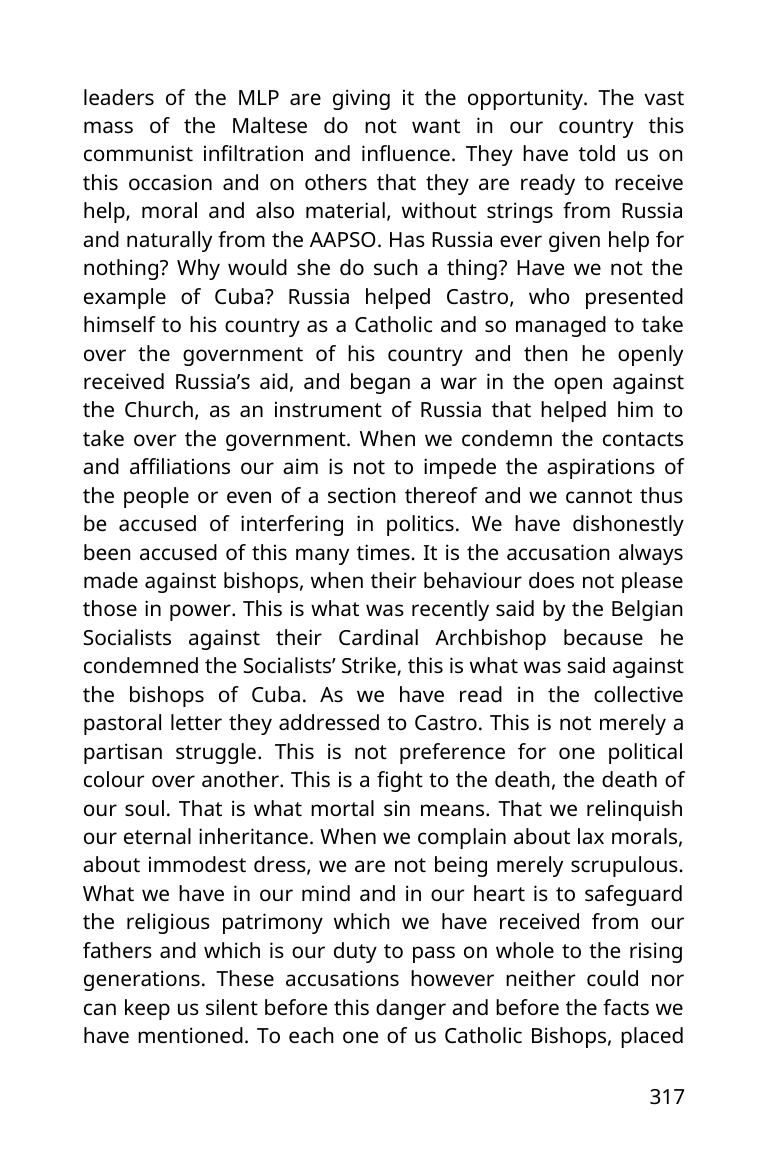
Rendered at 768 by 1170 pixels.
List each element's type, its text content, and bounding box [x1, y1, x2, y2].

text leaders of the MLP are giving it the opportunity. The vast mass of the Maltese do not want in our country this communist infiltration and influence. They have told us on this occasion and on others that they are ready to receive help, moral and also material, without strings from Russia and naturally from the AAPSO. Has Russia ever given help for nothing? Why would she do such a thing? Have we not the example of Cuba? Russia helped Castro, who presented himself to his country as a Catholic and so managed to take over the government of his country and then he openly received Russia’s aid, and began a war in the open against the Church, as an instrument of Russia that helped him to take over the government. When we condemn the contacts and affiliations our aim is not to impede the aspirations of the people or even of a section thereof and we cannot thus be accused of interfering in politics. We have dishonestly been accused of this many times. It is the accusation always made against bishops, when their behaviour does not please those in power. This is what was recently said by the Belgian Socialists against their Cardinal Archbishop because he condemned the Socialists’ Strike, this is what was said against the bishops of Cuba. As we have read in the collective pastoral letter they addressed to Castro. This is not merely a partisan struggle. This is not preference for one political colour over another. This is a fight to the death, the death of our soul. That is what mortal sin means. That we relinquish our eternal inheritance. When we complain about lax morals, about immodest dress, we are not being merely scrupulous. What we have in our mind and in our heart is to safeguard the religious patrimony which we have received from our fathers and which is our duty to pass on whole to the rising generations. These accusations however neither could nor can keep us silent before this danger and before the facts we have mentioned. To each one of us Catholic Bishops, placed [83, 83, 685, 1049]
